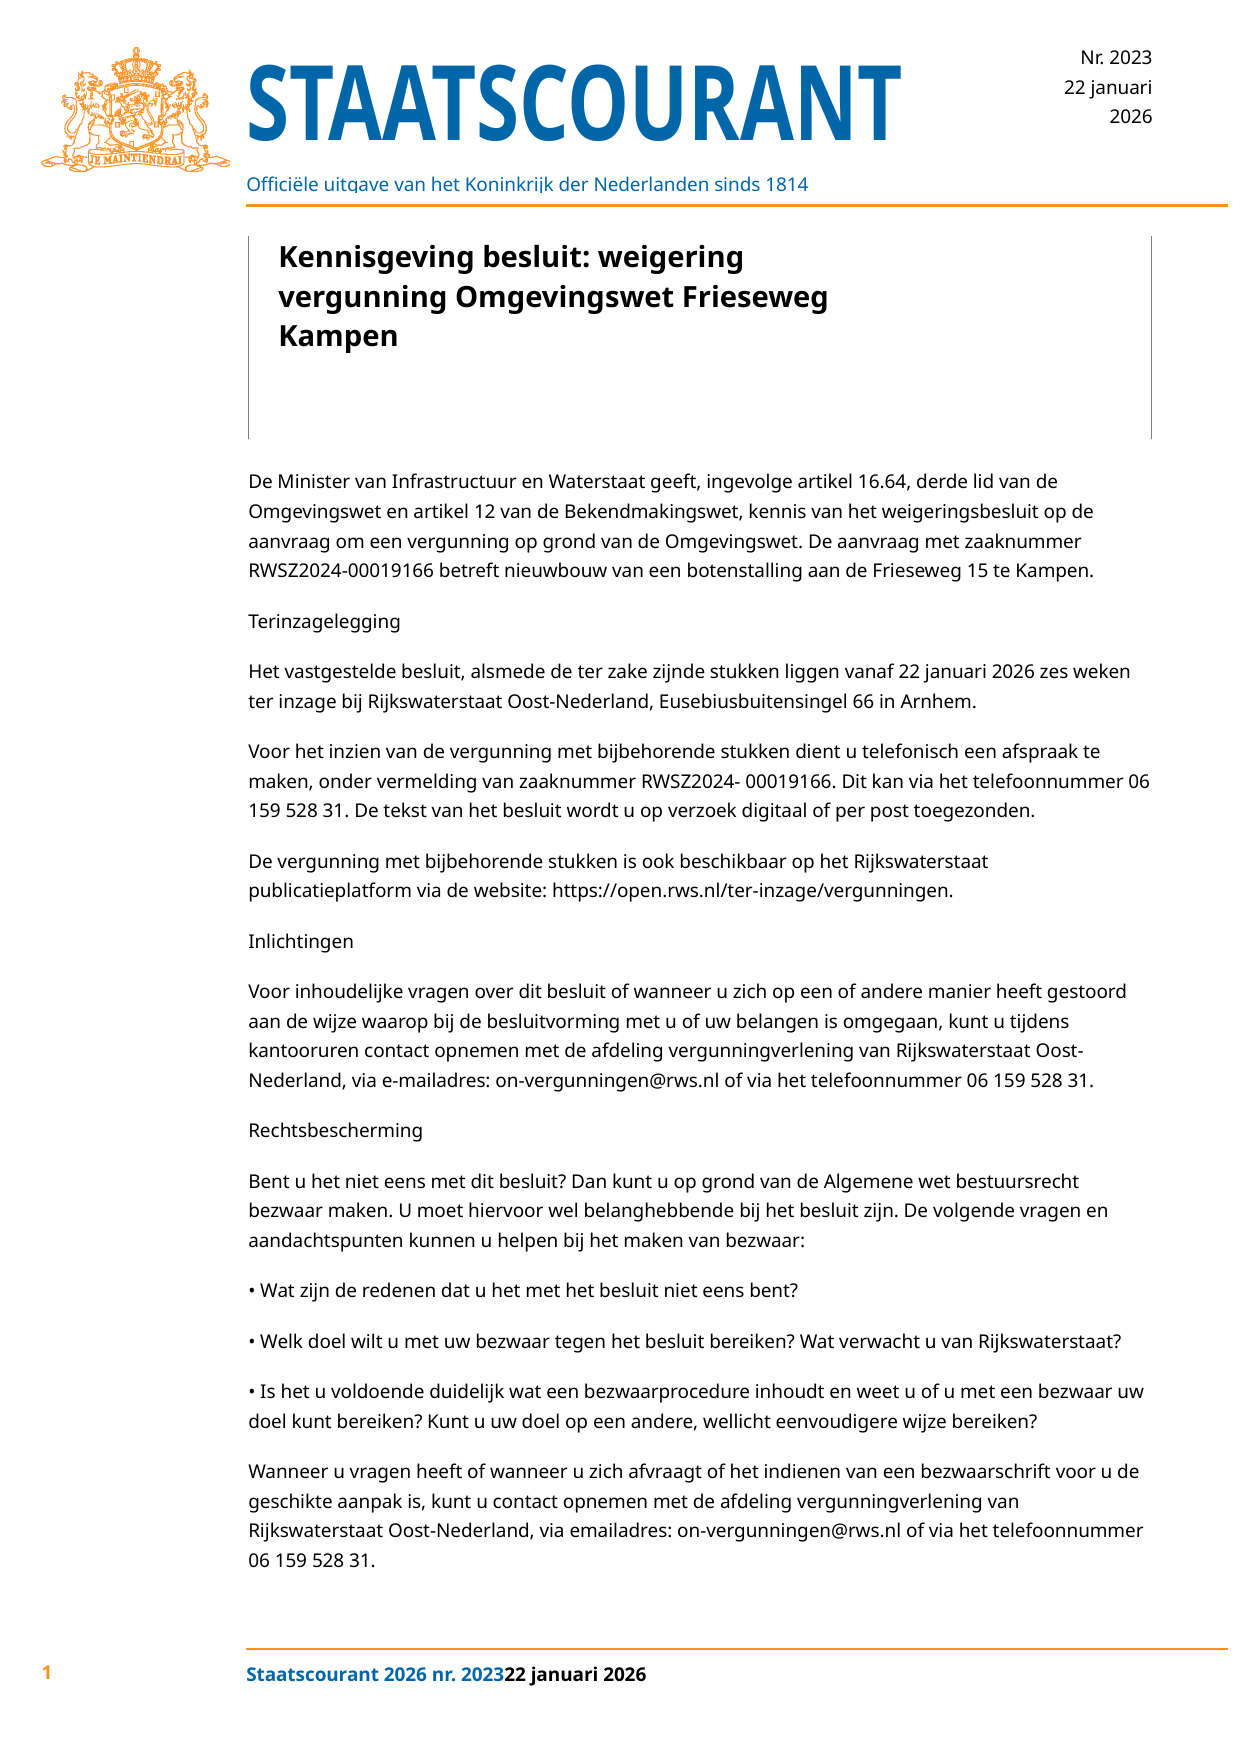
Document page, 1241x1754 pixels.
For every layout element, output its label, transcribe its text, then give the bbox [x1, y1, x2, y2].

text De Minister van Infrastructuur en Waterstaat geeft, ingevolge artikel 16.64, derde lid van de Omgevingswet en artikel 12 van de Bekendmakingswet, kennis van het weigeringsbesluit op de aanvraag om een vergunning op grond van de Omgevingswet. De aanvraag met zaaknummer RWSZ2024-00019166 betreft nieuwbouw van een botenstalling aan de Frieseweg 15 te Kampen. [248, 469, 1152, 583]
table_header [850, 236, 912, 413]
text Het vastgestelde besluit, alsmede de ter zake zijnde stukken liggen vanaf 22 januari 2026 zes weken ter inzage bij Rijkswaterstaat Oost-Nederland, Eusebiusbuitensingel 66 in Arnhem. [248, 658, 1152, 713]
text Voor inhoudelijke vragen over dit besluit of wanneer u zich op een of andere manier heeft gestoord aan de wijze waarop bij de besluitvorming met u of uw belangen is omgegaan, kunt u tijdens kantooruren contact opnemen met de afdeling vergunningverlening van Rijkswaterstaat Oost-Nederland, via e-mailadres: on-vergunningen@rws.nl of via het telefoonnummer 06 159 528 31. [248, 978, 1152, 1093]
text De vergunning met bijbehorende stukken is ook beschikbaar op het Rijkswaterstaat publicatieplatform via de website: https://open.rws.nl/ter-inzage/vergunningen. [248, 848, 1152, 903]
table_header [1090, 236, 1151, 413]
text • Wat zijn de redenen dat u het met het besluit niet eens bent? [248, 1277, 1152, 1303]
text Wanneer u vragen heeft of wanneer u zich afvraagt of het indienen van een bezwaarschrift voor u de geschikte aanpak is, kunt u contact opnemen met de afdeling vergunningverlening van Rijkswaterstaat Oost-Nederland, via emailadres: on-vergunningen@rws.nl of via het telefoonnummer 06 159 528 31. [248, 1458, 1152, 1573]
table_header Kennisgeving besluit: weigering vergunning Omgevingswet Frieseweg Kampen [249, 236, 850, 439]
text Rechtsbescherming [248, 1117, 1152, 1143]
text Terinzagelegging [248, 608, 1152, 633]
text Bent u het niet eens met dit besluit? Dan kunt u op grond van de Algemene wet bestuursrecht bezwaar maken. U moet hiervoor wel belanghebbende bij het besluit zijn. De volgende vragen en aandachtspunten kunnen u helpen bij het maken van bezwaar: [248, 1168, 1152, 1253]
table_header [850, 414, 1151, 439]
text Inlichtingen [248, 928, 1152, 953]
picture [41, 47, 231, 172]
text • Welk doel wilt u met uw bezwaar tegen het besluit bereiken? Wat verwacht u van Rijkswaterstaat? [248, 1328, 1152, 1353]
picture [912, 236, 1090, 414]
text Voor het inzien van de vergunning met bijbehorende stukken dient u telefonisch een afspraak te maken, onder vermelding van zaaknummer RWSZ2024- 00019166. Dit kan via het telefoonnummer 06 159 528 31. De tekst van het besluit wordt u op verzoek digitaal of per post toegezonden. [248, 738, 1152, 823]
text • Is het u voldoende duidelijk wat een bezwaarprocedure inhoudt en weet u of u met een bezwaar uw doel kunt bereiken? Kunt u uw doel op een andere, wellicht eenvoudigere wijze bereiken? [248, 1378, 1152, 1433]
